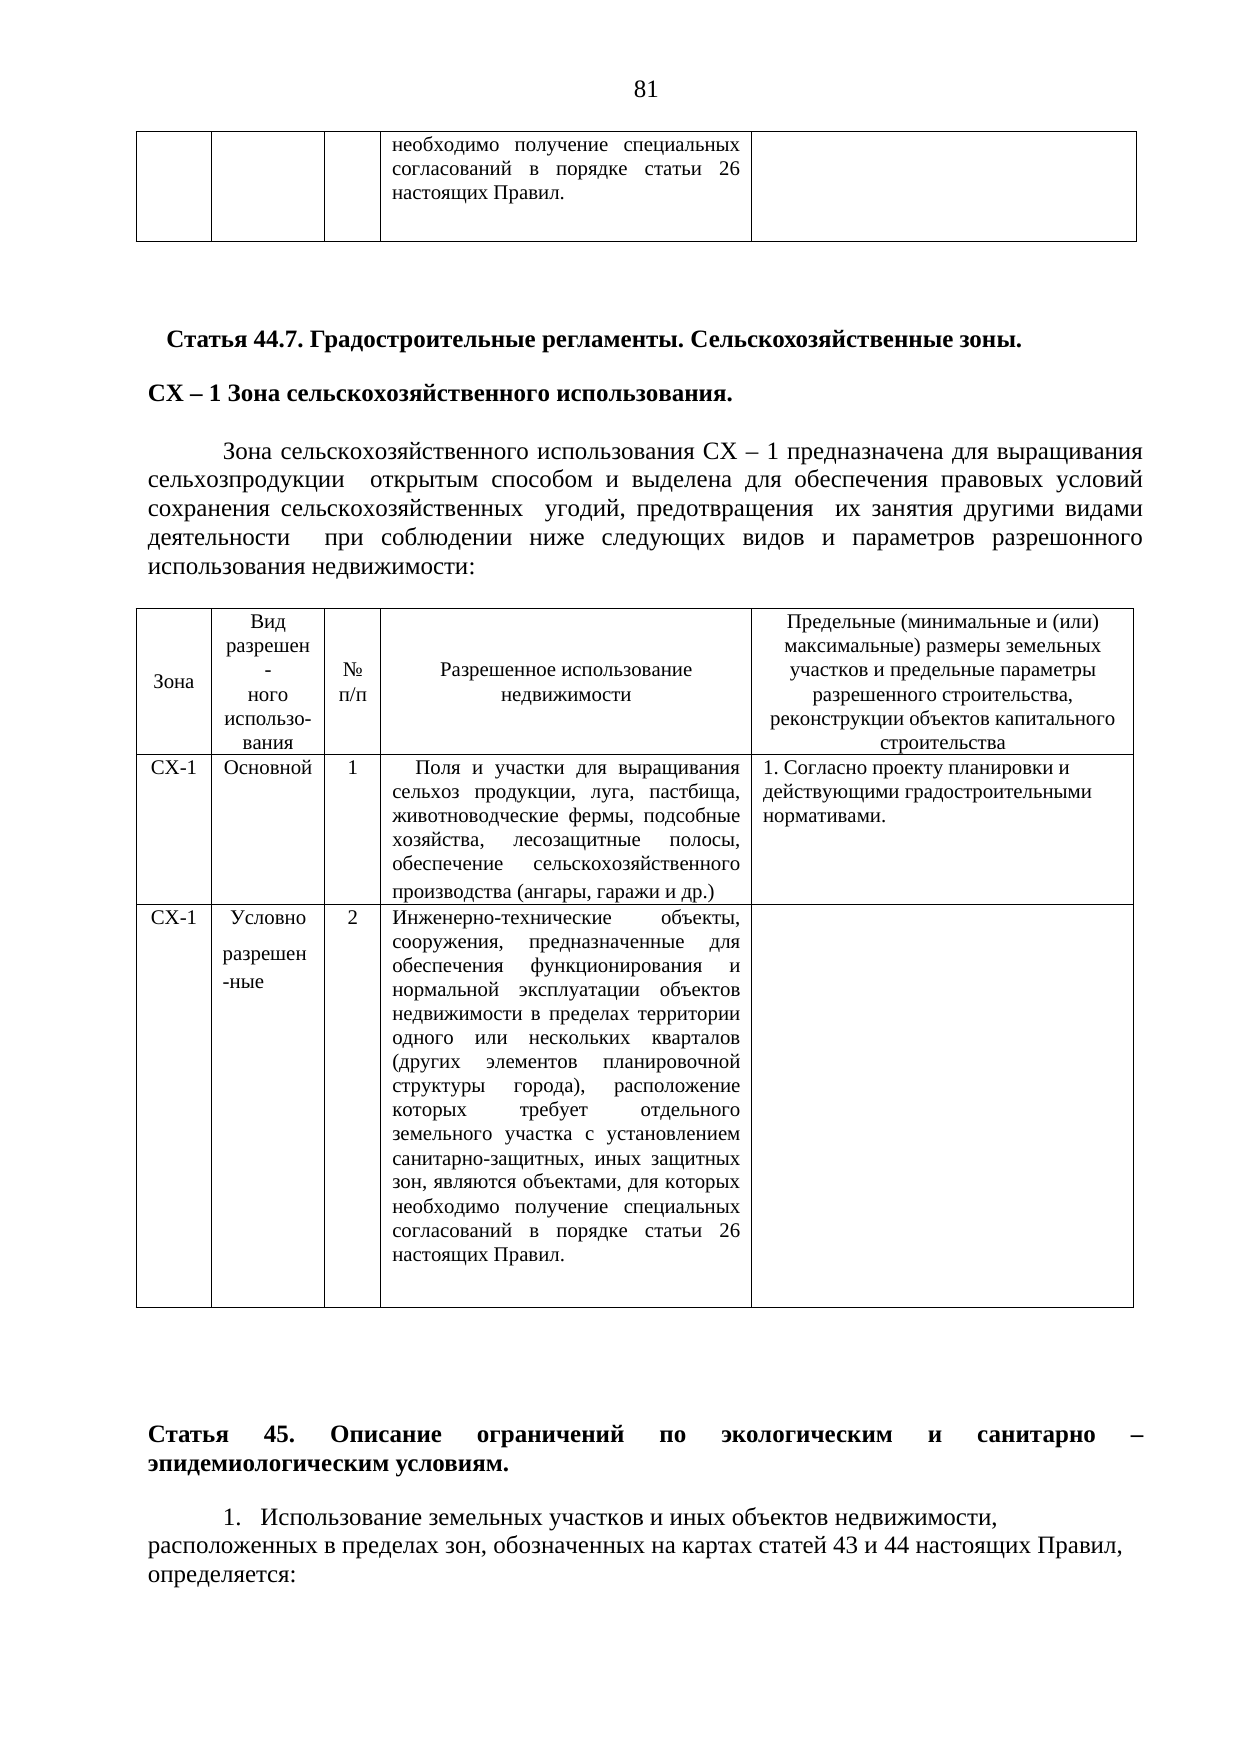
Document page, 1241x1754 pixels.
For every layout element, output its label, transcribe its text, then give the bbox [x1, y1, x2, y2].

subtitle Статья 44.7. Градостроительные регламенты. Сельскохозяйственные зоны. [148, 324, 1144, 353]
subtitle Статья 45. Описание ограничений по экологическим и санитарно – эпидемиологическим условиям. [148, 1419, 1144, 1477]
table_cell [752, 905, 1133, 1307]
table_header № п/п [325, 609, 380, 754]
table_header Вид разрешен- ного использо- вания [212, 609, 324, 754]
table_header Зона [137, 609, 211, 754]
table_cell Основной [212, 755, 324, 904]
table_header Предельные (минимальные и (или) максимальные) размеры земельных участков и предельные параметры разрешенного строительства, реконструкции объектов капитального строительства [752, 609, 1133, 754]
table_cell [212, 132, 324, 241]
table_cell 2 [325, 905, 380, 1307]
text Зона сельскохозяйственного использования СХ – 1 предназначена для выращивания сельхозпродукции открытым способом и выделена для обеспечения правовых условий сохранения сельскохозяйственных угодий, предотвращения их занятия другими видами деятельности при соблюдении ниже следующих видов и параметров разрешонного использования недвижимости: [148, 436, 1144, 579]
table_header Разрешенное использование недвижимости [381, 609, 751, 754]
table_cell [325, 132, 380, 241]
table_cell СХ-1 [137, 905, 211, 1307]
table_cell необходимо получение специальных согласований в порядке статьи 26 настоящих Правил. [381, 132, 751, 241]
table_cell 1. Согласно проекту планировки и действующими градостроительными нормативами. [752, 755, 1133, 904]
table_cell [137, 132, 211, 241]
table_cell [752, 132, 1136, 241]
table_cell Условно разрешен-ные [212, 905, 324, 1307]
table_cell Инженерно-технические объекты, сооружения, предназначенные для обеспечения функционирования и нормальной эксплуатации объектов недвижимости в пределах территории одного или нескольких кварталов (других элементов планировочной структуры города), расположение которых требует отдельного земельного участка с установлением санитарно-защитных, иных защитных зон, являются объектами, для которых необходимо получение специальных согласований в порядке статьи 26 настоящих Правил. [381, 905, 751, 1307]
table_cell Поля и участки для выращивания сельхоз продукции, луга, пастбища, животноводческие фермы, подсобные хозяйства, лесозащитные полосы, обеспечение сельскохозяйственного производства (ангары, гаражи и др.) [381, 755, 751, 904]
list Использование земельных участков и иных объектов недвижимости, расположенных в пределах зон, обозначенных на картах статей 43 и 44 настоящих Правил, определяется: [148, 1502, 1144, 1588]
table_cell 1 [325, 755, 380, 904]
text СХ – 1 Зона сельскохозяйственного использования. [148, 378, 1144, 407]
table_cell СХ-1 [137, 755, 211, 904]
